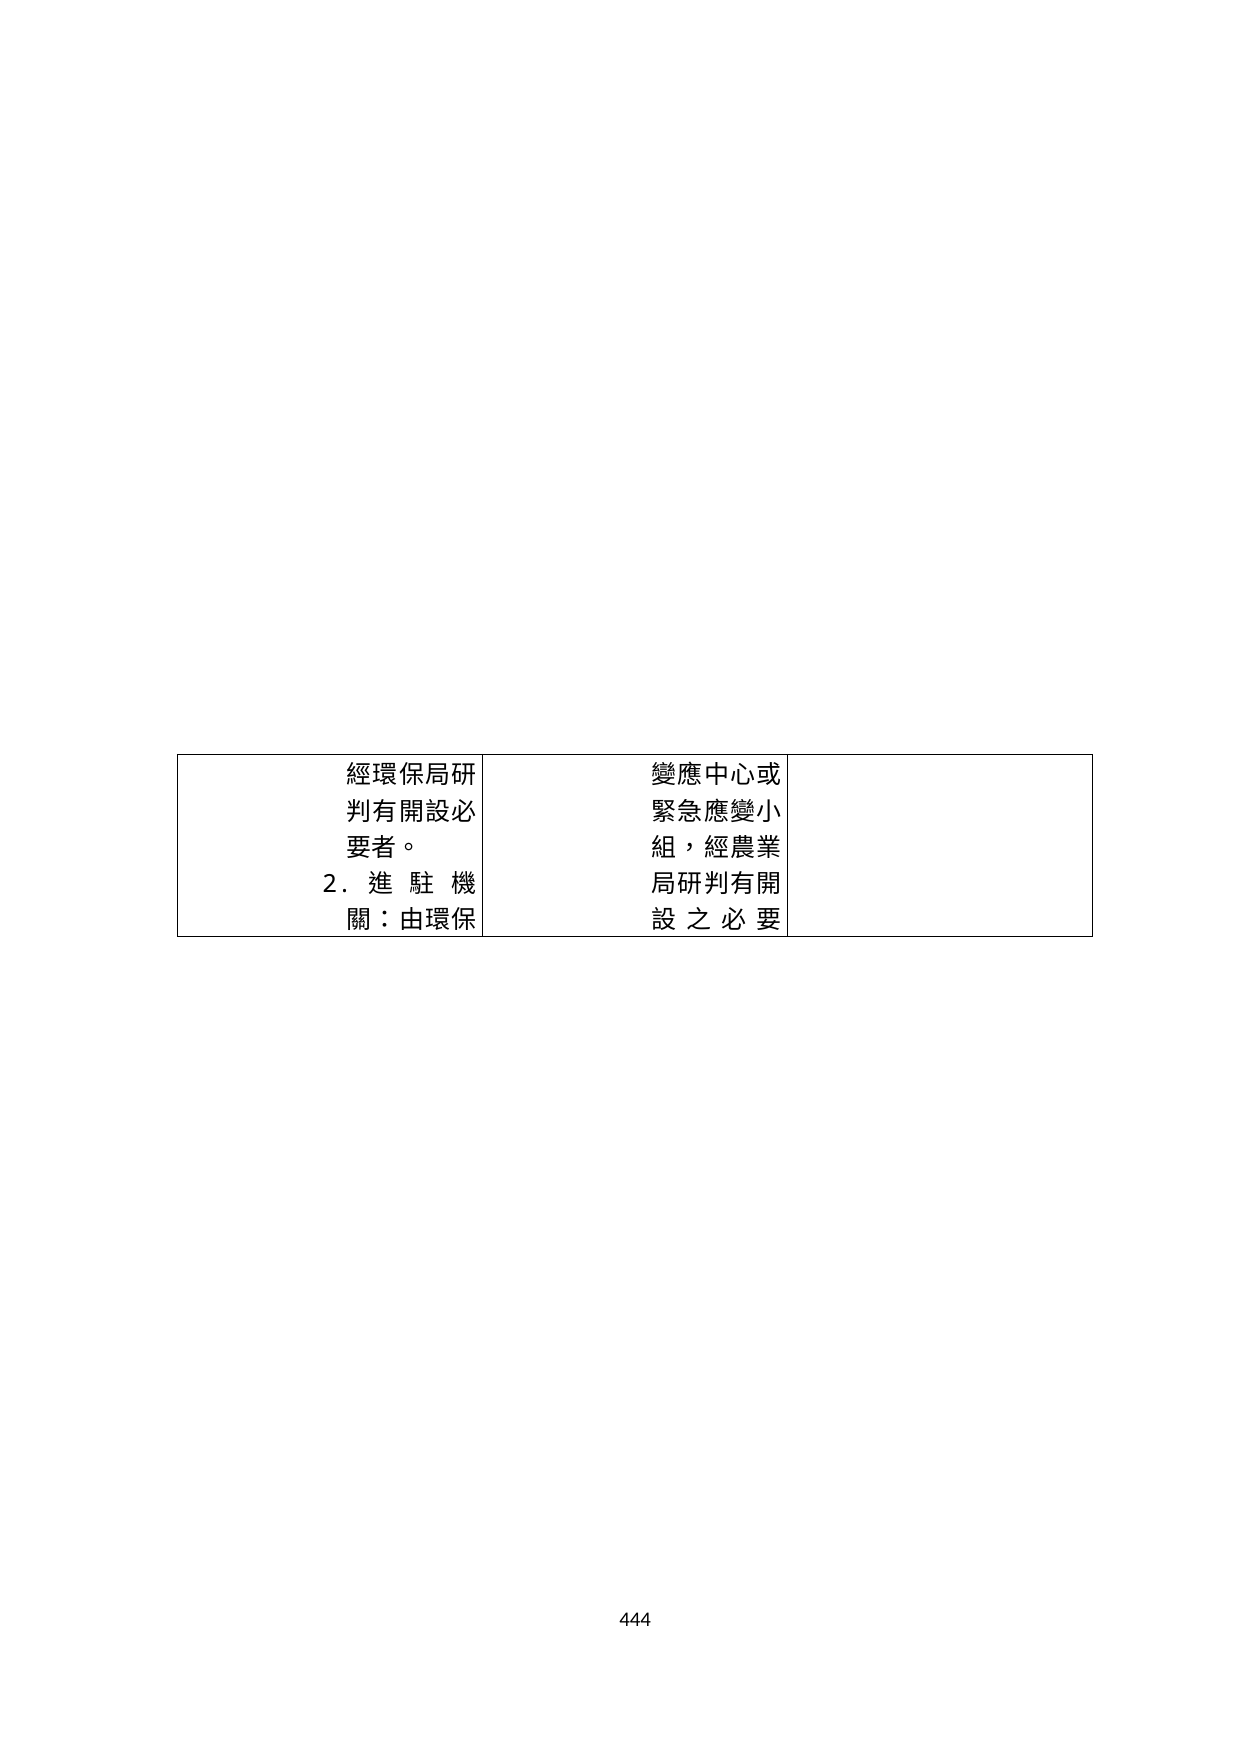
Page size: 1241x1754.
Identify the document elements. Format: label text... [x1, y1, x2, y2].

table_cell 經環保局研判有開設必要者。 2.進駐機關：由環保 [178, 755, 482, 936]
table_cell 變應中心或緊急應變小組，經農業局研判有開設之必要 [483, 755, 787, 936]
table_cell [788, 755, 1092, 936]
